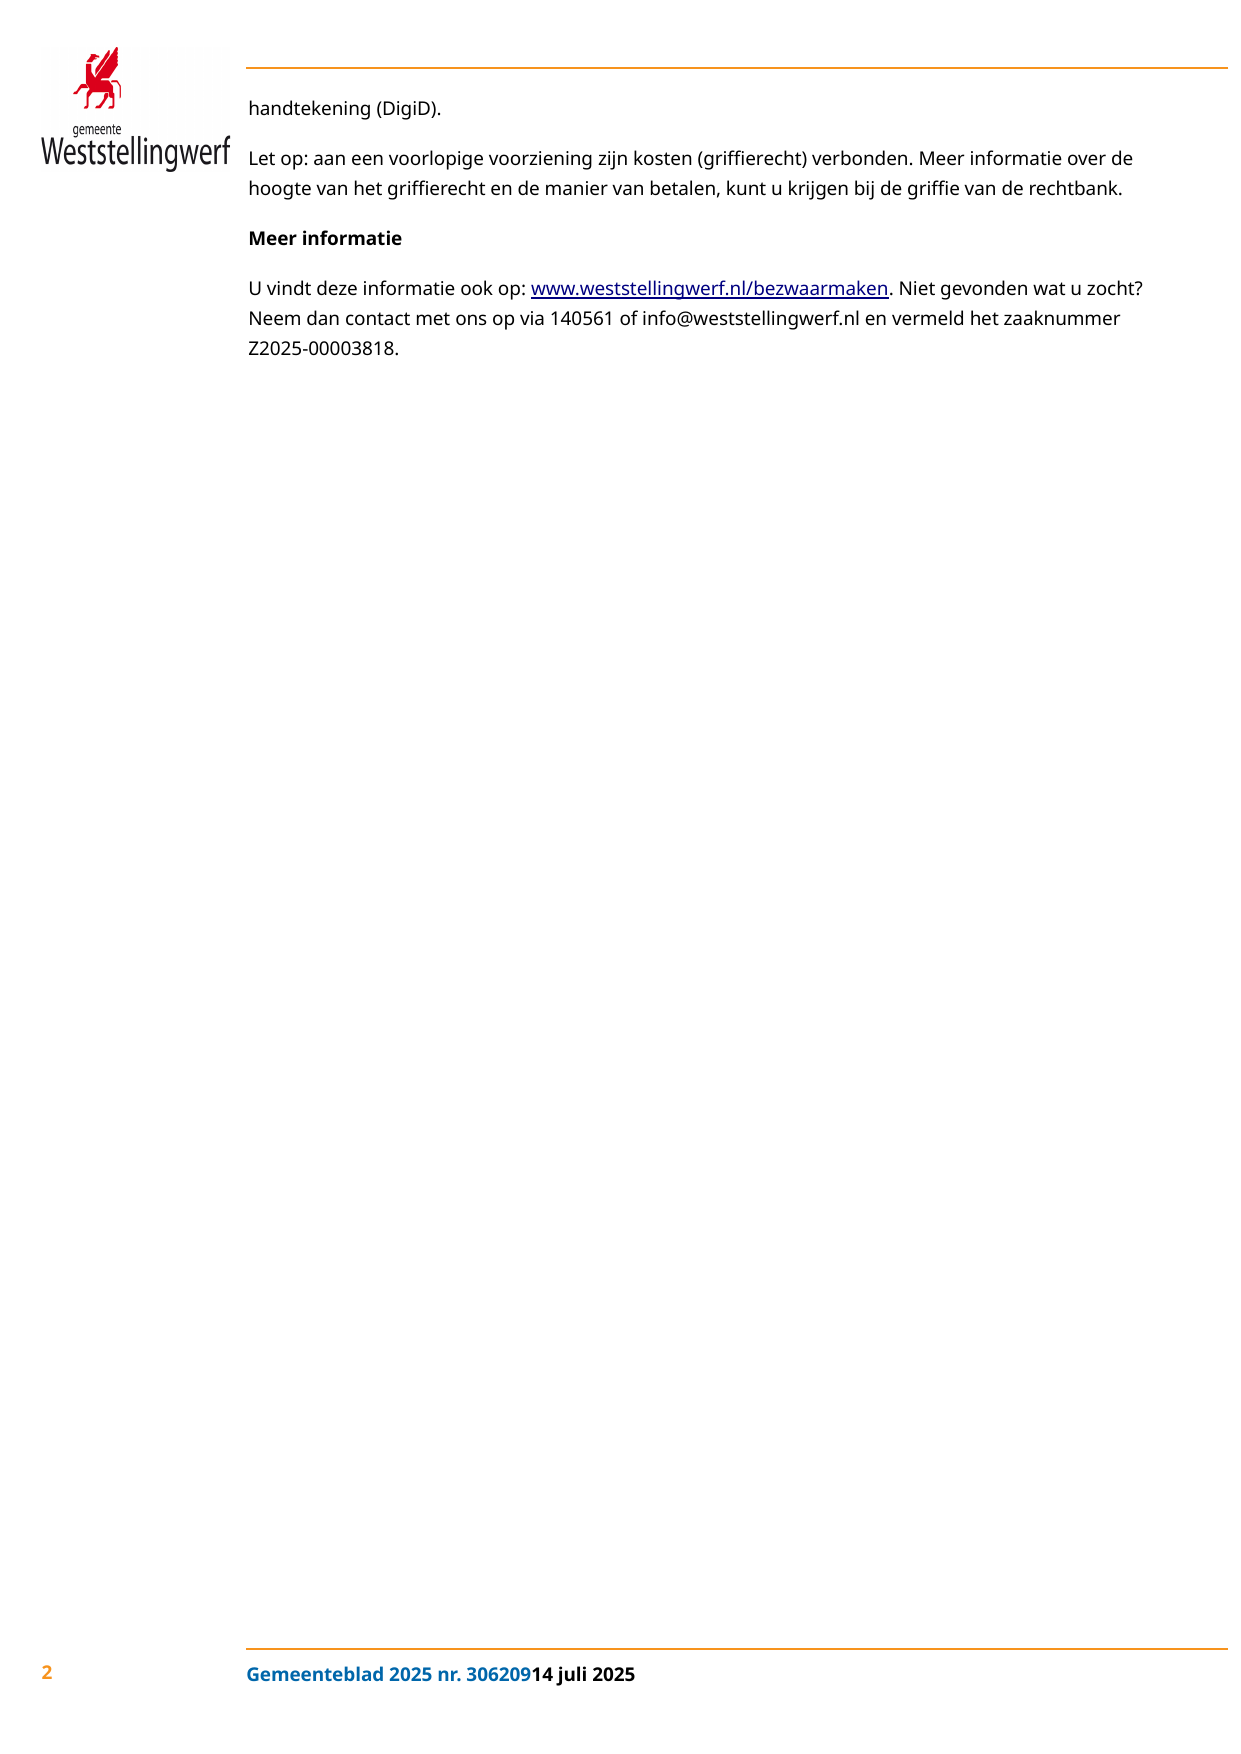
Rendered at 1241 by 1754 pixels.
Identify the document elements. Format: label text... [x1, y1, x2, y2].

text Let op: aan een voorlopige voorziening zijn kosten (griffierecht) verbonden. Meer informatie over de hoogte van het griffierecht en de manier van betalen, kunt u krijgen bij de griffie van de rechtbank. [248, 145, 1152, 201]
picture [41, 47, 231, 172]
text handtekening (DigiD). [248, 95, 1152, 121]
text U vindt deze informatie ook op: www.weststellingwerf.nl/bezwaarmaken. Niet gevonden wat u zocht? Neem dan contact met ons op via 140561 of info@weststellingwerf.nl en vermeld het zaaknummer Z2025-00003818. [248, 276, 1152, 361]
text Meer informatie [248, 225, 1152, 251]
